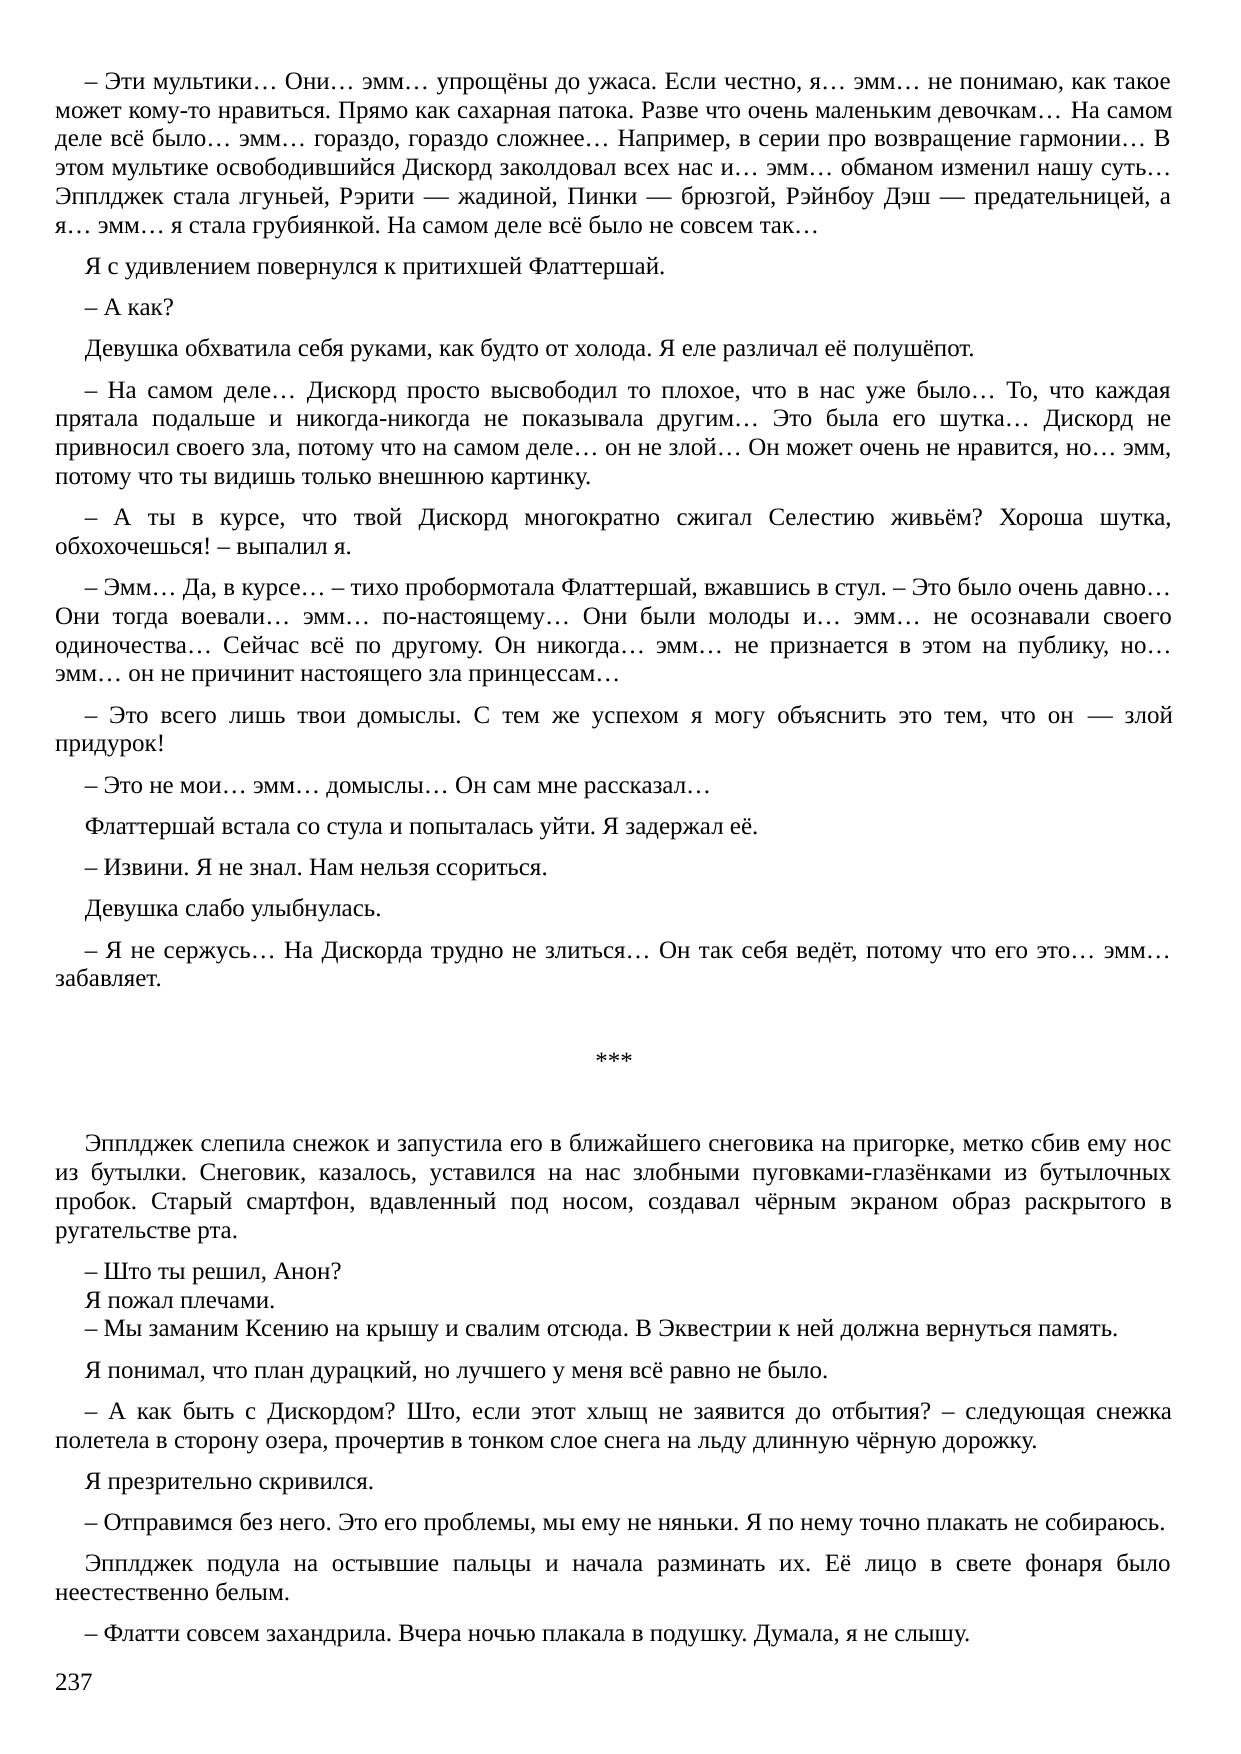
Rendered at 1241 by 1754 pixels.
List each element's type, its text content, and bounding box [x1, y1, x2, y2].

text – Мы заманим Ксению на крышу и свалим отсюда. В Эквестрии к ней должна вернуться память. [55, 1313, 1173, 1342]
text Я понимал, что план дурацкий, но лучшего у меня всё равно не было. [55, 1355, 1173, 1383]
text – Я не сержусь… На Дискорда трудно не злиться… Он так себя ведёт, потому что его это… эмм… забавляет. [55, 935, 1173, 992]
text – На самом деле… Дискорд просто высвободил то плохое, что в нас уже было… То, что каждая прятала подальше и никогда-никогда не показывала другим… Это была его шутка… Дискорд не привносил своего зла, потому что на самом деле… он не злой… Он может очень не нравится, но… эмм, потому что ты видишь только внешнюю картинку. [55, 375, 1173, 490]
text – Это всего лишь твои домыслы. С тем же успехом я могу объяснить это тем, что он — злой придурок! [55, 700, 1173, 757]
text *** [55, 1046, 1173, 1075]
text Девушка слабо улыбнулась. [55, 893, 1173, 922]
text – Отправимся без него. Это его проблемы, мы ему не няньки. Я по нему точно плакать не собираюсь. [55, 1507, 1173, 1536]
text Эпплджек подула на остывшие пальцы и начала разминать их. Её лицо в свете фонаря было неестественно белым. [55, 1548, 1173, 1606]
text Я пожал плечами. [55, 1285, 1173, 1313]
text – Эти мультики… Они… эмм… упрощёны до ужаса. Если честно, я… эмм… не понимаю, как такое может кому-то нравиться. Прямо как сахарная патока. Разве что очень маленьким девочкам… На самом деле всё было… эмм… гораздо, гораздо сложнее… Например, в серии про возвращение гармонии… В этом мультике освободившийся Дискорд заколдовал всех нас и… эмм… обманом изменил нашу суть… Эпплджек стала лгуньей, Рэрити — жадиной, Пинки — брюзгой, Рэйнбоу Дэш — предательницей, а я… эмм… я стала грубиянкой. На самом деле всё было не совсем так… [55, 66, 1173, 238]
text – Это не мои… эмм… домыслы… Он сам мне рассказал… [55, 770, 1173, 798]
text – А ты в курсе, что твой Дискорд многократно сжигал Селестию живьём? Хороша шутка, обхохочешься! – выпалил я. [55, 502, 1173, 560]
text – А как быть с Дискордом? Што, если этот хлыщ не заявится до отбытия? – следующая снежка полетела в сторону озера, прочертив в тонком слое снега на льду длинную чёрную дорожку. [55, 1396, 1173, 1453]
text – Што ты решил, Анон? [55, 1256, 1173, 1285]
text – Эмм… Да, в курсе… – тихо пробормотала Флаттершай, вжавшись в стул. – Это было очень давно… Они тогда воевали… эмм… по-настоящему… Они были молоды и… эмм… не осознавали своего одиночества… Сейчас всё по другому. Он никогда… эмм… не признается в этом на публику, но… эмм… он не причинит настоящего зла принцессам… [55, 572, 1173, 687]
text Флаттершай встала со стула и попыталась уйти. Я задержал её. [55, 811, 1173, 840]
text Девушка обхватила себя руками, как будто от холода. Я еле различал её полушёпот. [55, 333, 1173, 362]
text Я с удивлением повернулся к притихшей Флаттершай. [55, 251, 1173, 280]
text – А как? [55, 292, 1173, 321]
text Я презрительно скривился. [55, 1466, 1173, 1495]
text Эпплджек слепила снежок и запустила его в ближайшего снеговика на пригорке, метко сбив ему нос из бутылки. Снеговик, казалось, уставился на нас злобными пуговками-глазёнками из бутылочных пробок. Старый смартфон, вдавленный под носом, создавал чёрным экраном образ раскрытого в ругательстве рта. [55, 1128, 1173, 1243]
text – Флатти совсем захандрила. Вчера ночью плакала в подушку. Думала, я не слышу. [55, 1618, 1173, 1647]
text – Извини. Я не знал. Нам нельзя ссориться. [55, 852, 1173, 881]
